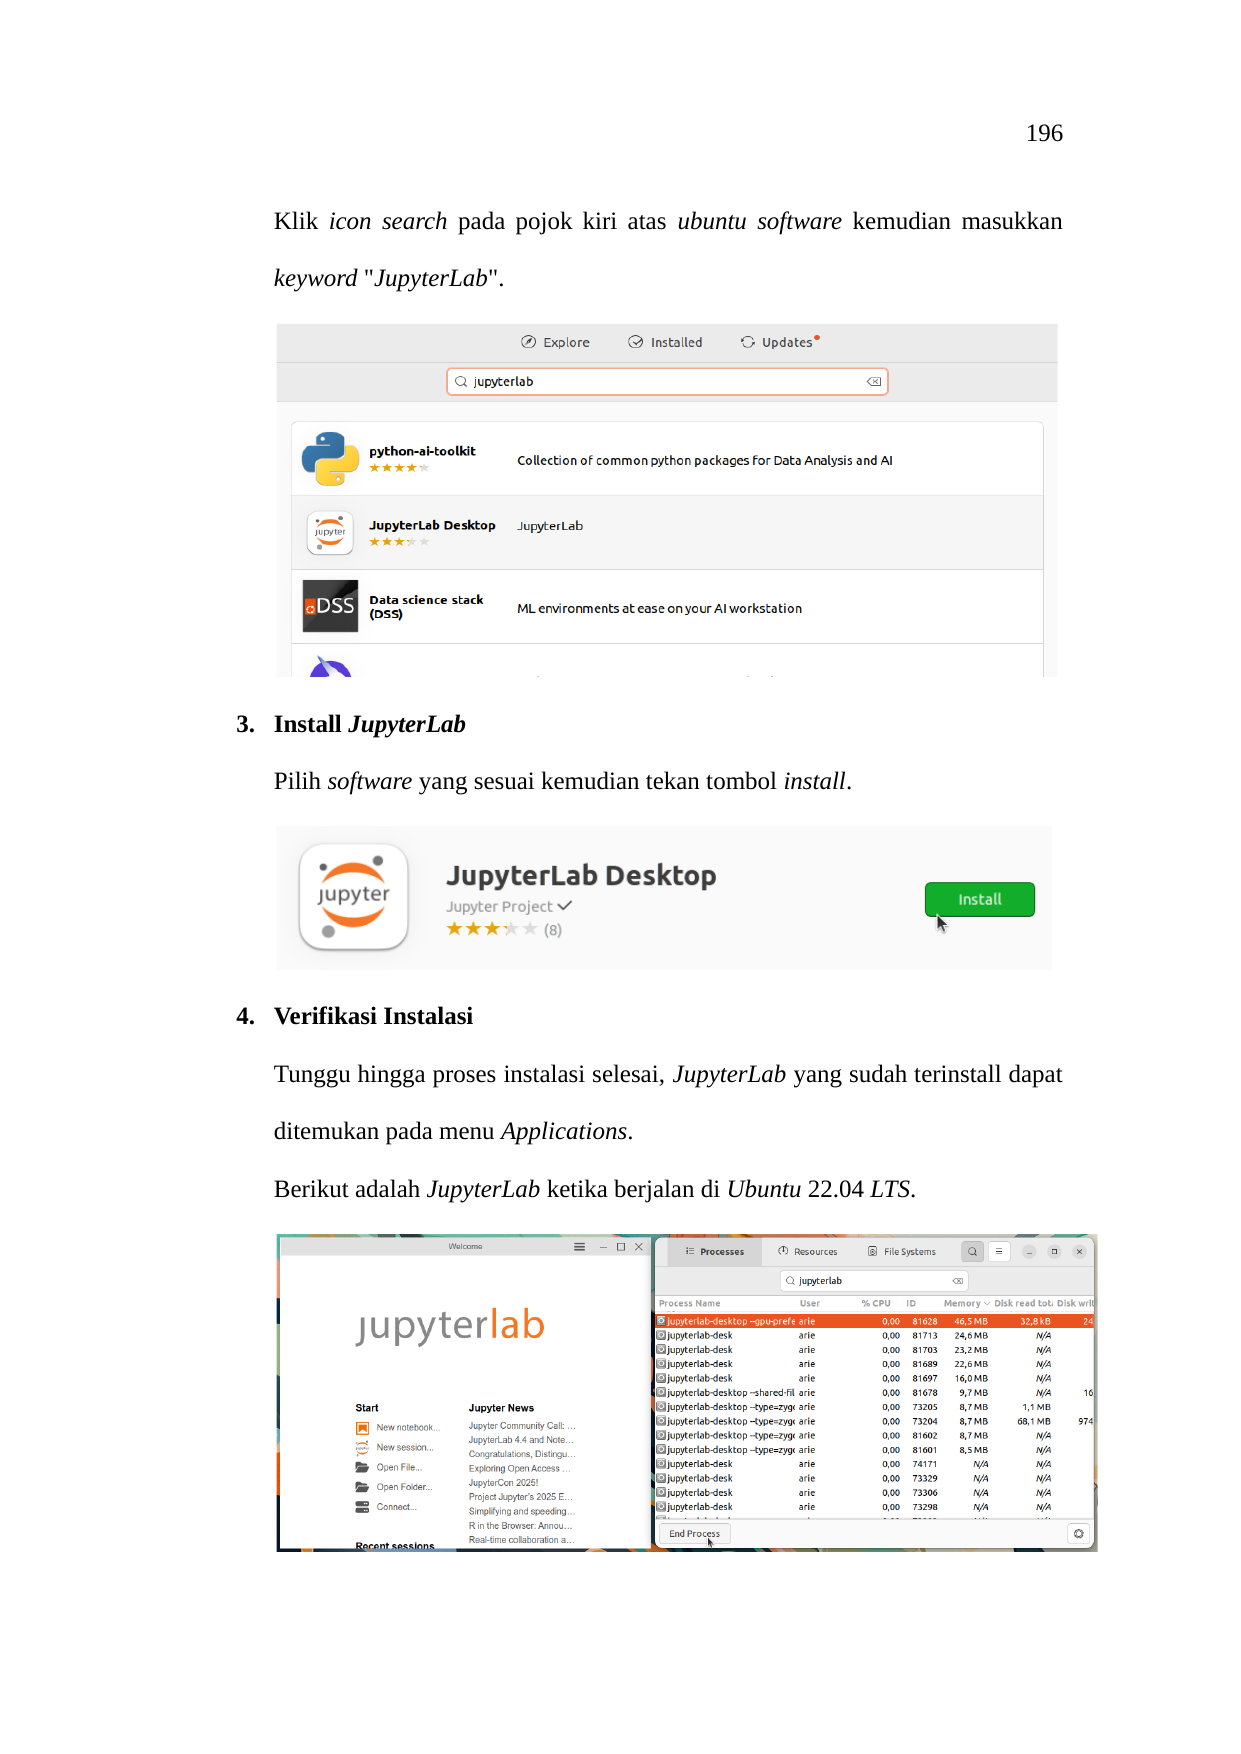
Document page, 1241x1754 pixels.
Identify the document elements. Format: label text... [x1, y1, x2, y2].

picture [276, 323, 1058, 677]
picture [276, 1234, 1098, 1552]
list Tunggu hingga proses instalasi selesai, JupyterLab yang sudah terinstall dapat ditemukan pada menu Applications. [236, 1059, 1063, 1145]
picture [276, 826, 1052, 970]
list Verifikasi Instalasi [236, 1001, 1063, 1030]
list Pilih software yang sesuai kemudian tekan tombol install. [236, 766, 1063, 795]
list Klik icon search pada pojok kiri atas ubuntu software kemudian masukkan keyword "JupyterLab". [236, 206, 1063, 292]
list Install JupyterLab [236, 709, 1063, 737]
list Berikut adalah JupyterLab ketika berjalan di Ubuntu 22.04 LTS. [236, 1174, 1063, 1203]
